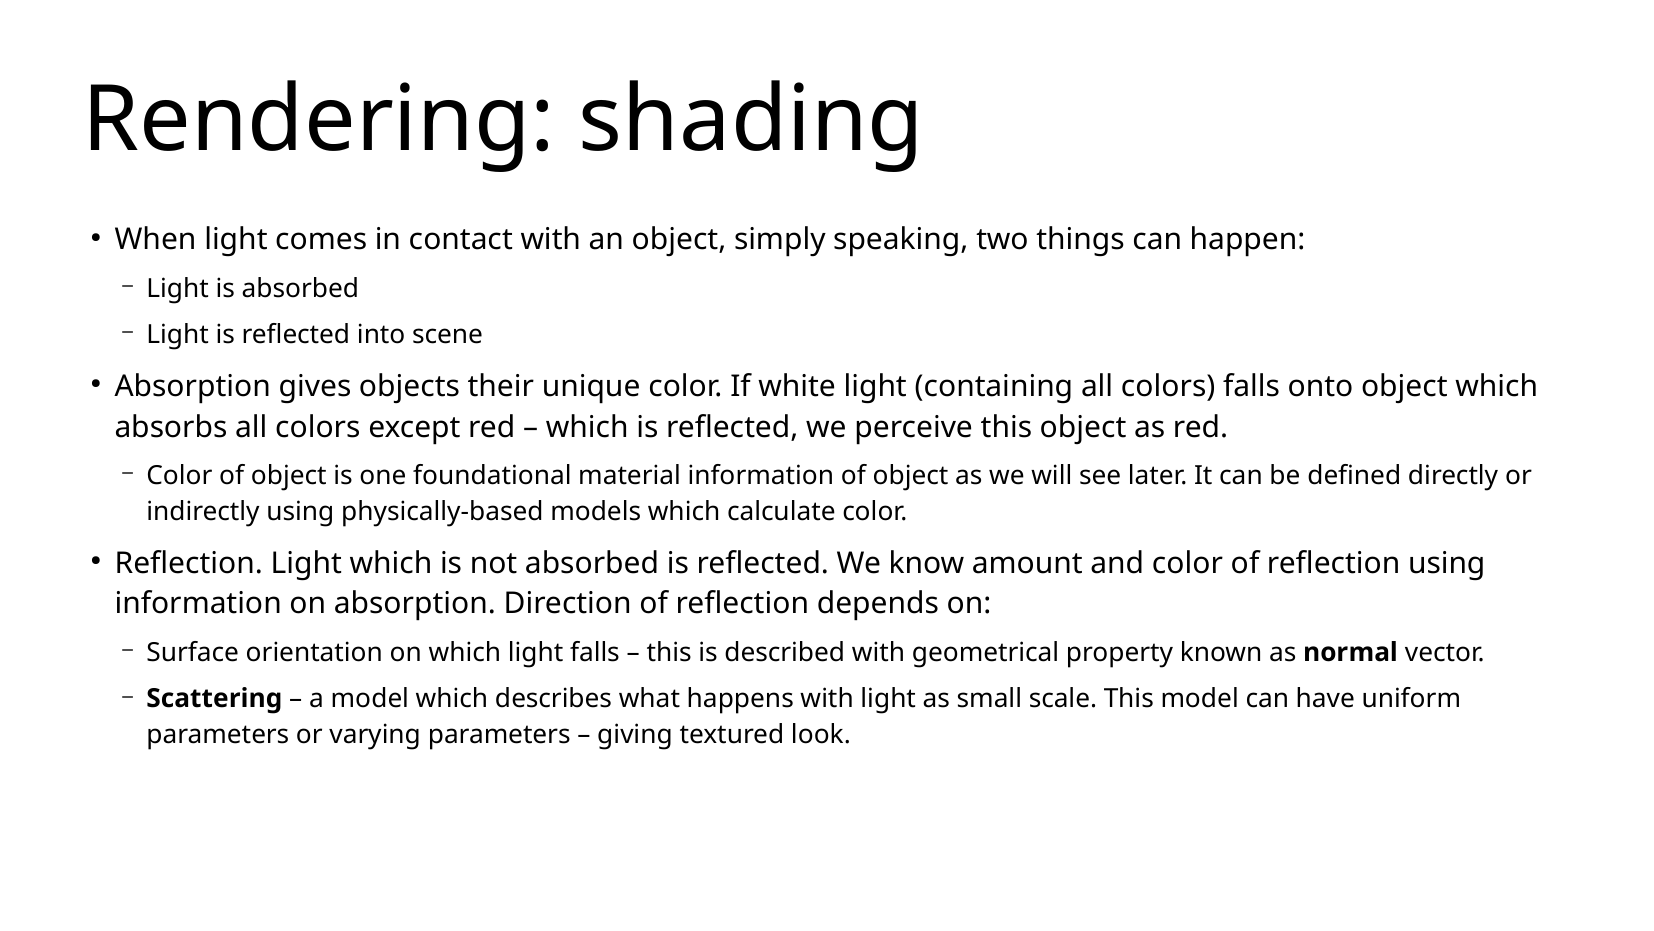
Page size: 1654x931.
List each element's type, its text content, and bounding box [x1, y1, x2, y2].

title Rendering: shading [82, 37, 1571, 193]
list When light comes in contact with an object, simply speaking, two things can happen: Light is absorbed Light is reflected into scene Absorption gives objects their unique color. If white light (containing all colors) falls onto object which absorbs all colors except red – which is reflected, we perceive this object as red. Color of object is one foundational material information of object as we will see later. It can be defined directly or indirectly using physically-based models which calculate color. Reflection. Light which is not absorbed is reflected. We know amount and color of reflection using information on absorption. Direction of reflection depends on: Surface orientation on which light falls – this is described with geometrical property known as normal vector. Scattering – a model which describes what happens with light as small scale. This model can have uniform parameters or varying parameters – giving textured look. [82, 217, 1571, 758]
